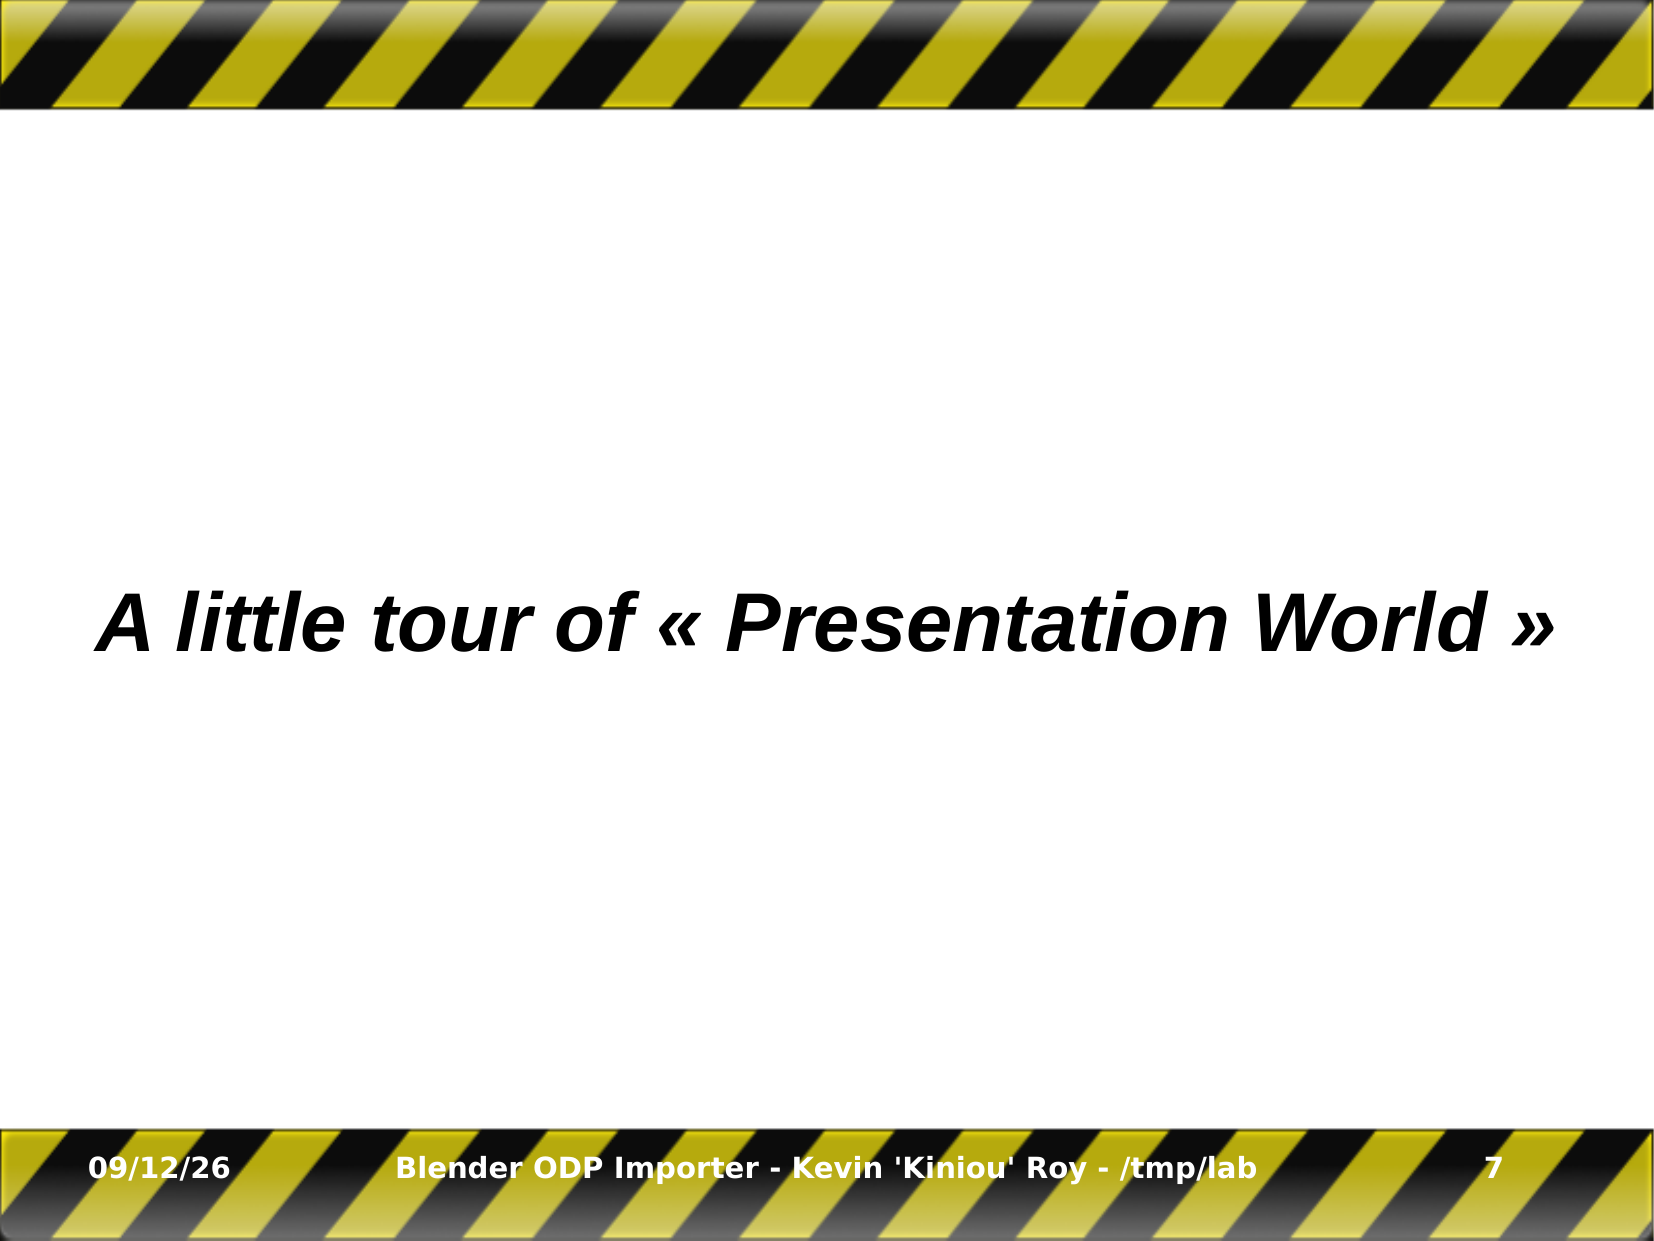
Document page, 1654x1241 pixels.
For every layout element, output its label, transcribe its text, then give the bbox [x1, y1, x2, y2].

subtitle A little tour of « Presentation World » [59, 575, 1595, 665]
picture [0, 0, 1654, 1241]
